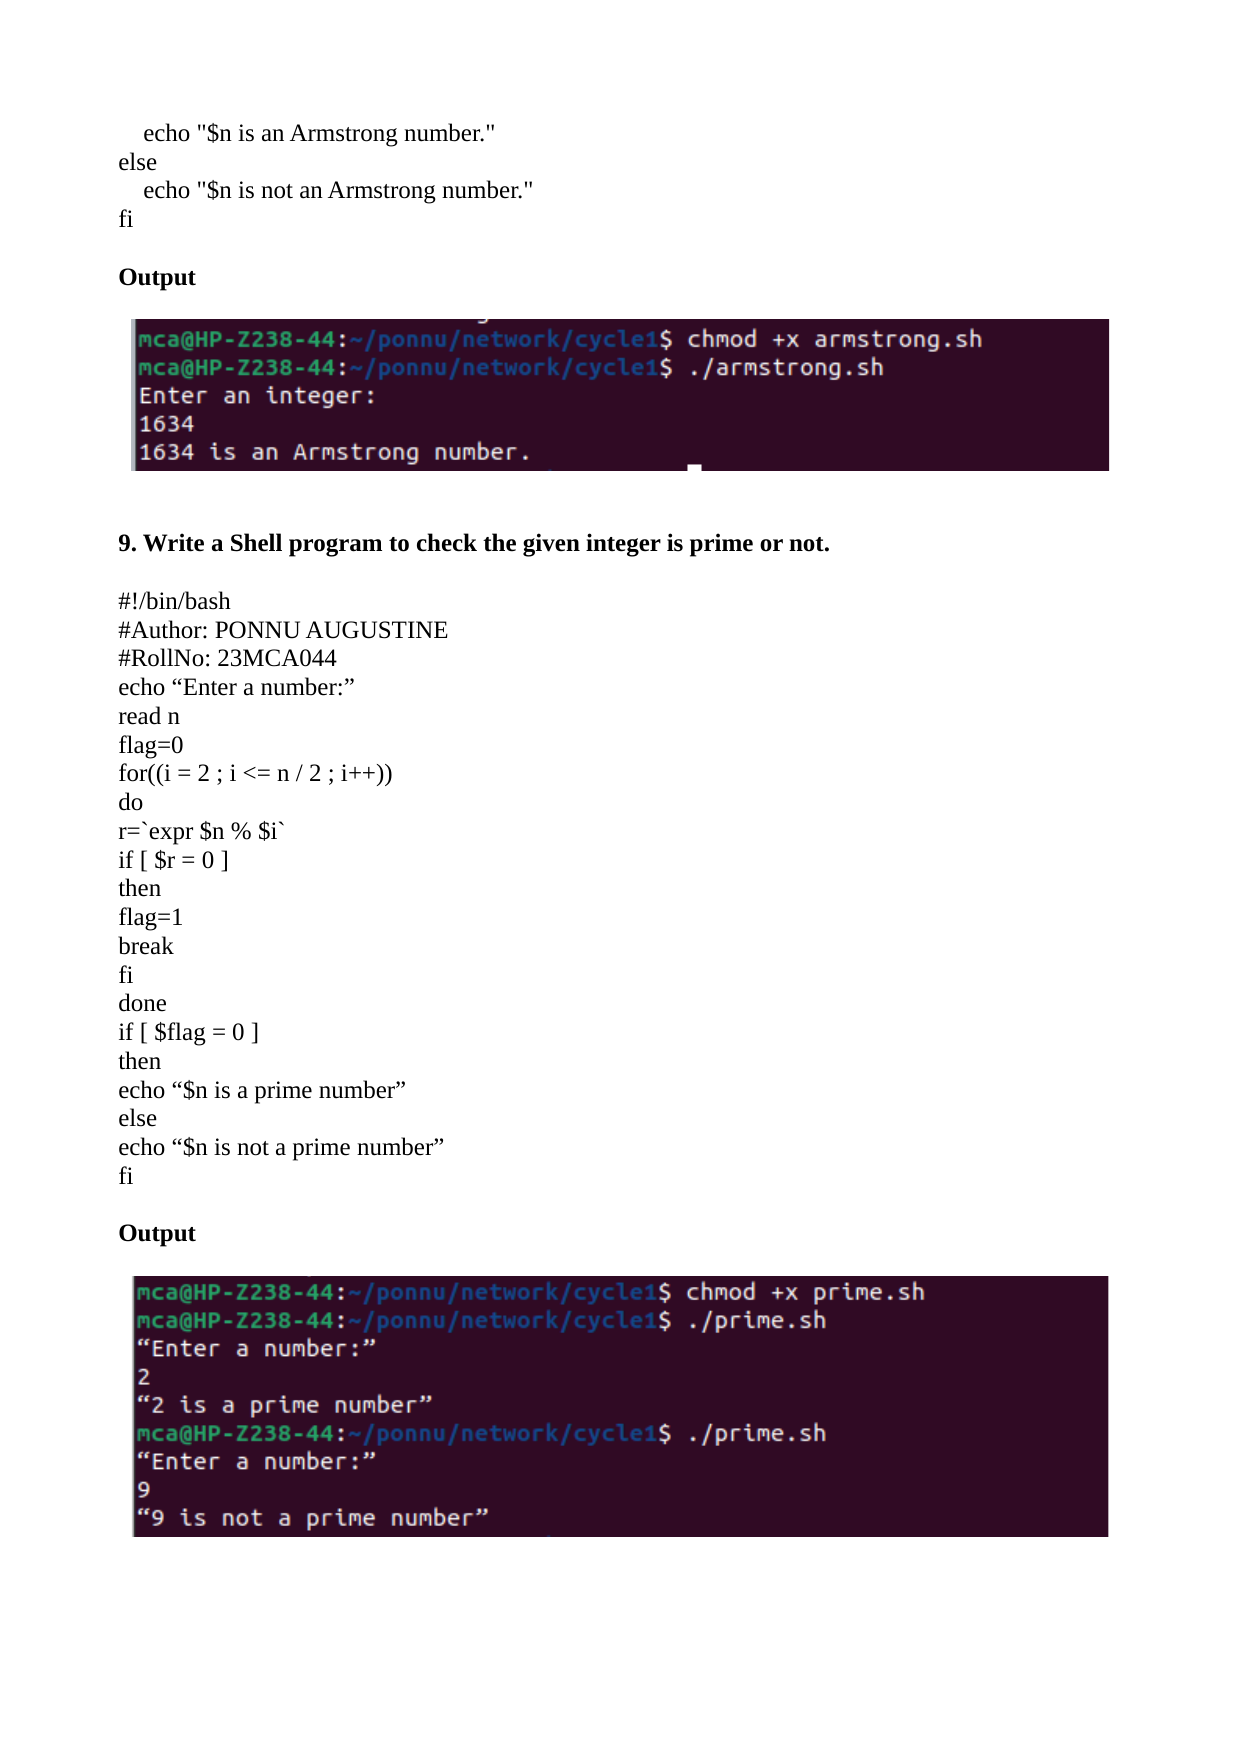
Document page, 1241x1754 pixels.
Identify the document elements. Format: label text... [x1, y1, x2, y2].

text for((i = 2 ; i <= n / 2 ; i++)) [118, 758, 1122, 787]
text else [118, 147, 1122, 176]
text done [118, 988, 1122, 1017]
text echo "$n is not an Armstrong number." [118, 176, 1122, 204]
text #!/bin/bash [118, 586, 1122, 615]
text then [118, 873, 1122, 902]
text flag=1 [118, 902, 1122, 931]
text Output [118, 1218, 1122, 1247]
text #RollNo: 23MCA044 [118, 643, 1122, 672]
text fi [118, 960, 1122, 988]
picture [131, 319, 1110, 471]
text flag=0 [118, 730, 1122, 758]
text fi [118, 204, 1122, 233]
text #Author: PONNU AUGUSTINE [118, 615, 1122, 643]
text echo “$n is not a prime number” [118, 1132, 1122, 1161]
text read n [118, 701, 1122, 730]
text 9. Write a Shell program to check the given integer is prime or not. [118, 528, 1122, 557]
text echo "$n is an Armstrong number." [118, 118, 1122, 147]
text r=`expr $n % $i` [118, 816, 1122, 845]
text echo “Enter a number:” [118, 672, 1122, 701]
text break [118, 931, 1122, 960]
picture [131, 1276, 1109, 1537]
text fi [118, 1161, 1122, 1190]
text else [118, 1103, 1122, 1132]
text do [118, 787, 1122, 816]
text if [ $flag = 0 ] [118, 1017, 1122, 1046]
text echo “$n is a prime number” [118, 1075, 1122, 1103]
text if [ $r = 0 ] [118, 845, 1122, 873]
text then [118, 1046, 1122, 1075]
text Output [118, 262, 1122, 291]
